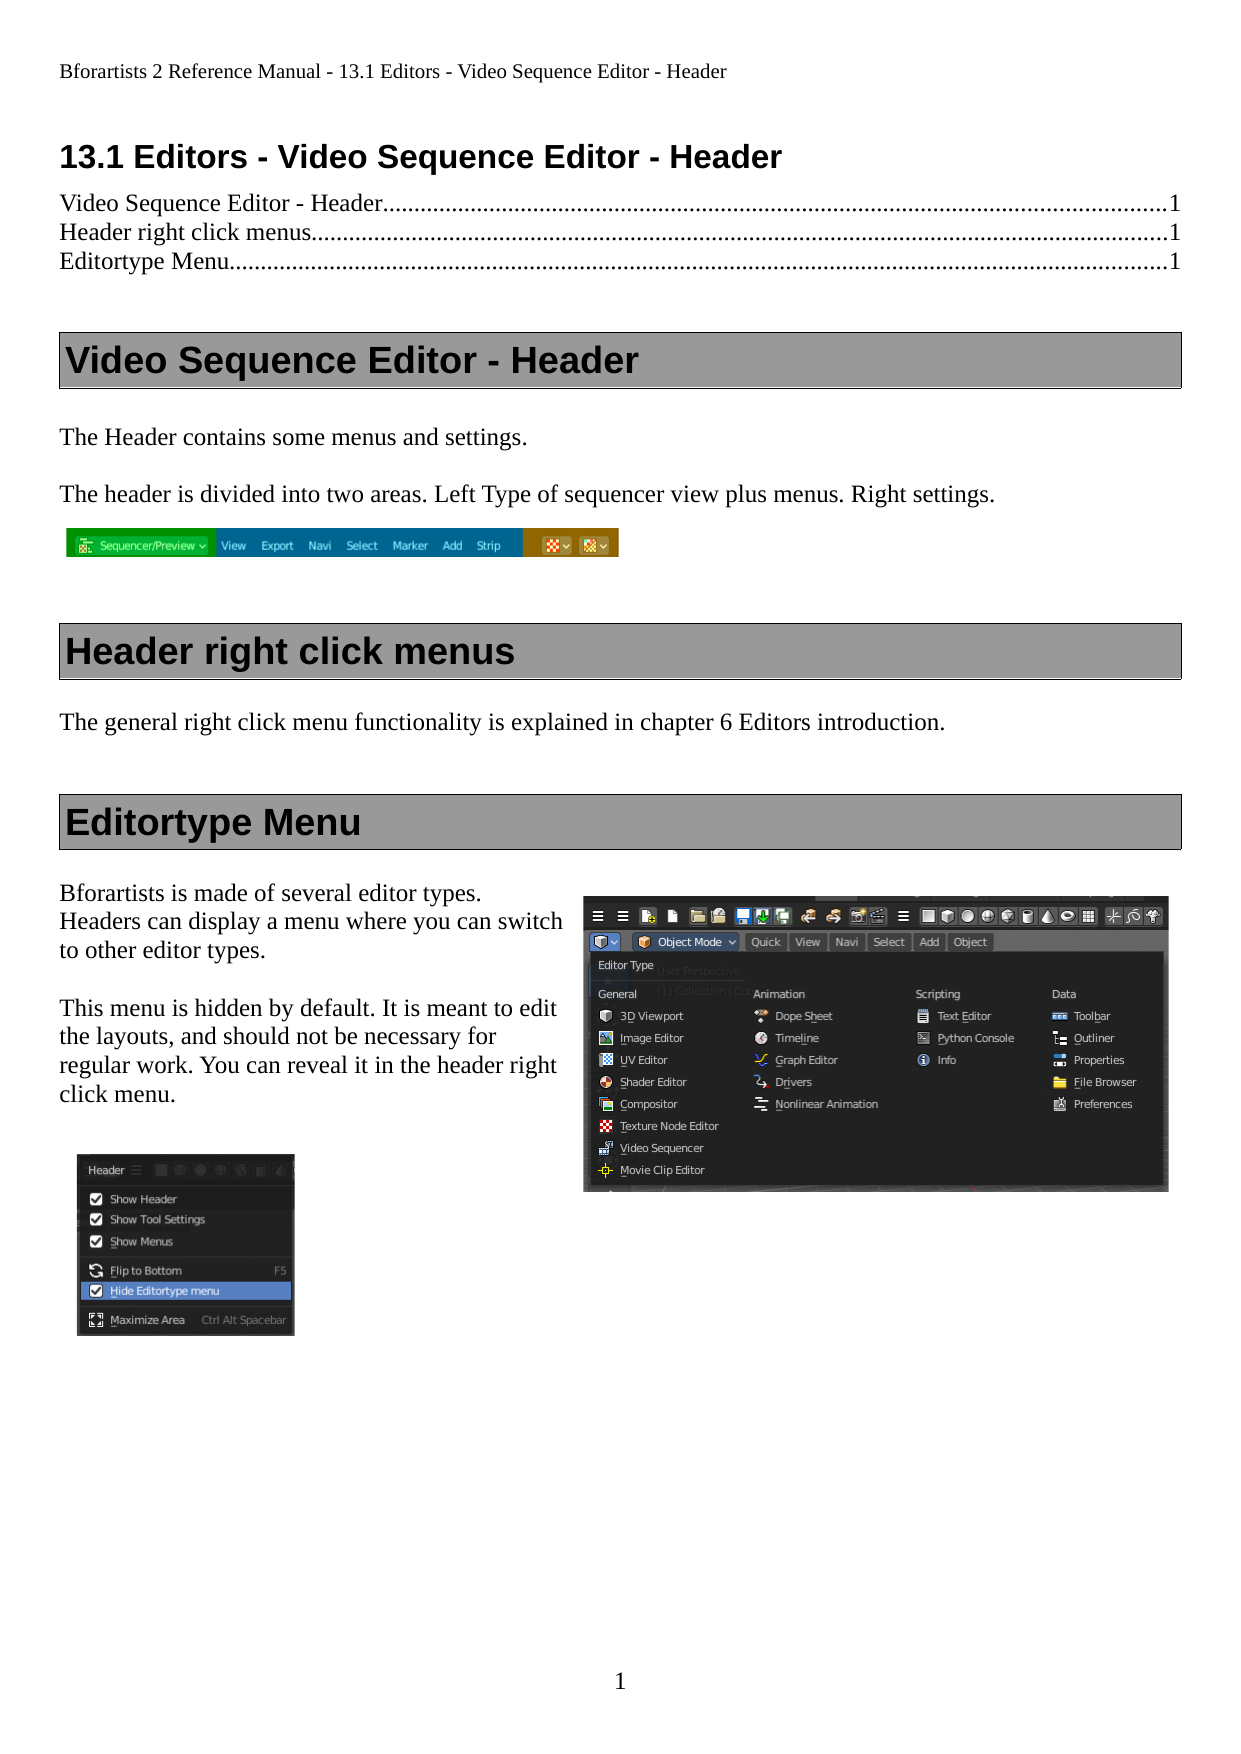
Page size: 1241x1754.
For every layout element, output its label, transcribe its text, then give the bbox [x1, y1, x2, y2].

text Editortype Menu 1 [59, 246, 1181, 275]
table_header Header right click menus [60, 624, 1181, 678]
picture [583, 896, 1169, 1192]
picture [394, 542, 403, 549]
text Bforartists is made of several editor types. Headers can display a menu where you can switch to other editor types. [59, 878, 1181, 964]
picture [66, 528, 216, 557]
text Header right click menus 1 [59, 217, 1181, 246]
table_header Editortype Menu [60, 795, 1181, 849]
picture [523, 528, 619, 557]
table_header Video Sequence Editor - Header [60, 333, 1181, 387]
text This menu is hidden by default. It is meant to edit the layouts, and should not be necessary for regular work. You can reveal it in the header right click menu. [59, 993, 583, 1108]
picture [310, 542, 324, 549]
text The header is divided into two areas. Left Type of sequencer view plus menus. Right settings. [59, 479, 1181, 508]
text The Header contains some menus and settings. [59, 422, 1181, 451]
picture [230, 544, 245, 549]
picture [352, 544, 369, 549]
picture [76, 1154, 295, 1336]
text Video Sequence Editor - Header 1 [59, 188, 1181, 217]
subtitle 13.1 Editors - Video Sequence Editor - Header [59, 138, 1181, 176]
picture [416, 544, 426, 549]
text The general right click menu functionality is explained in chapter 6 Editors introduction. [59, 707, 1181, 736]
